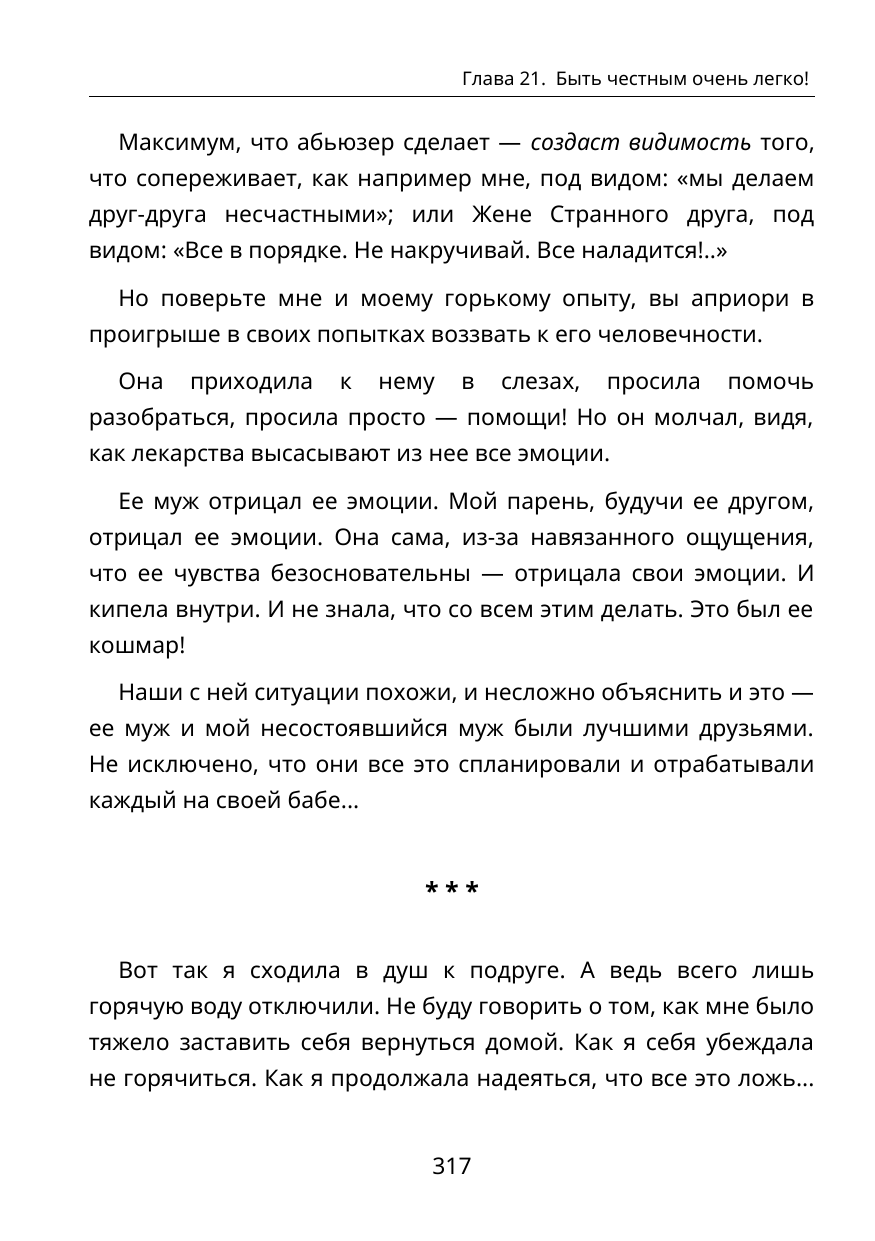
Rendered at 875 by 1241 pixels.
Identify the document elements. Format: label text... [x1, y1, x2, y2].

text Вот так я сходила в душ к подруге. А ведь всего лишь горячую воду отключили. Не буду говорить о том, как мне было тяжело заставить себя вернуться домой. Как я себя убеждала не горячиться. Как я продолжала надеяться, что все это ложь... [88, 954, 815, 1093]
subtitle * * * [88, 873, 815, 907]
text Она приходила к нему в слезах, просила помочь разобраться, просила просто — помощи! Но он молчал, видя, как лекарства высасывают из нее все эмоции. [88, 365, 815, 468]
text Максимум, что абьюзер сделает — создаст видимость того, что сопереживает, как например мне, под видом: «мы делаем друг-друга несчастными»; или Жене Странного друга, под видом: «Все в порядке. Не накручивай. Все наладится!..» [88, 126, 815, 265]
text Ее муж отрицал ее эмоции. Мой парень, будучи ее другом, отрицал ее эмоции. Она сама, из-за навязанного ощущения, что ее чувства безосновательны — отрицала свои эмоции. И кипела внутри. И не знала, что со всем этим делать. Это был ее кошмар! [88, 485, 815, 660]
text Наши с ней ситуации похожи, и несложно объяснить и это — ее муж и мой несостоявшийся муж были лучшими друзьями. Не исключено, что они все это спланировали и отрабатывали каждый на своей бабе... [88, 676, 815, 815]
text Но поверьте мне и моему горькому опыту, вы априори в проигрыше в своих попытках воззвать к его человечности. [88, 282, 815, 349]
